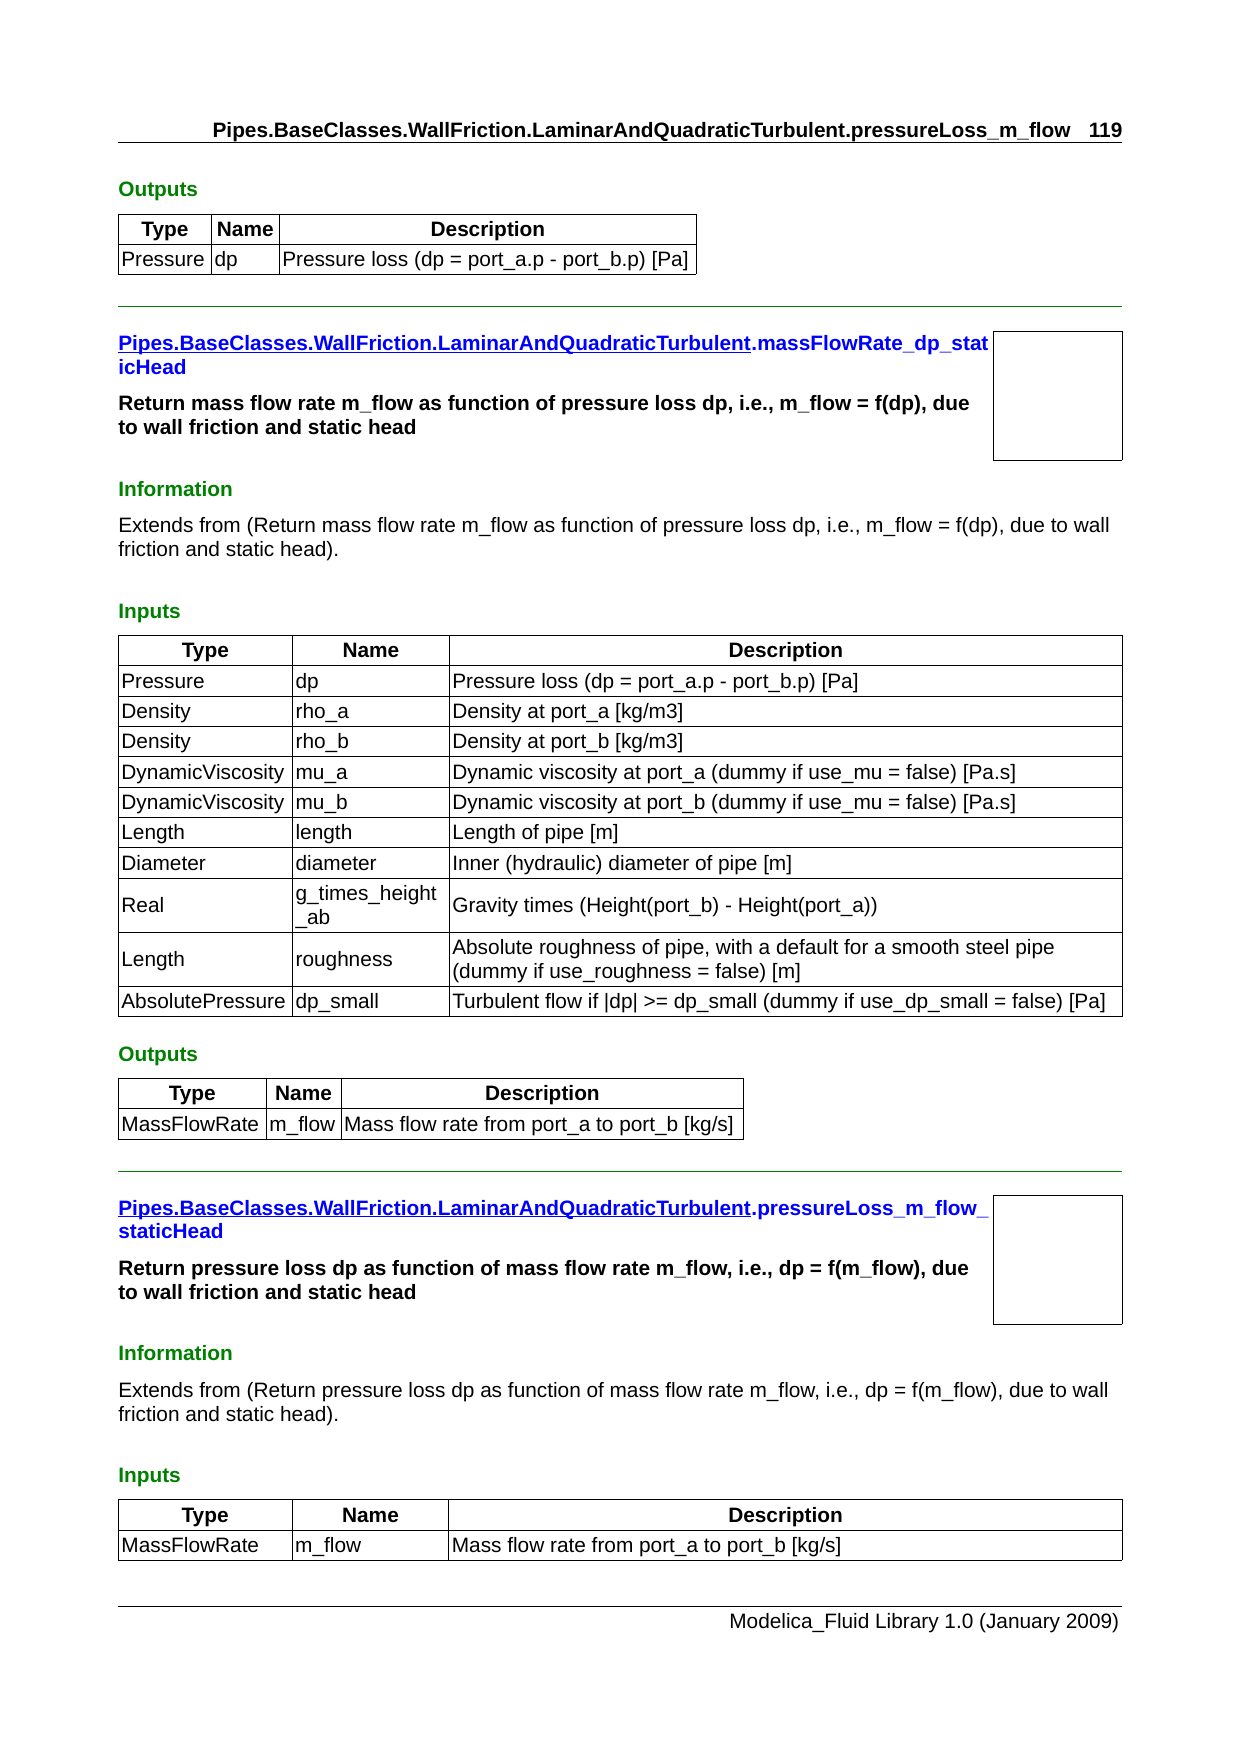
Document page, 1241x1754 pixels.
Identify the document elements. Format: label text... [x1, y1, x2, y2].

table_cell Turbulent flow if |dp| >= dp_small (dummy if use_dp_small = false) [Pa] [450, 987, 1122, 1016]
table_cell g_times_height_ab [293, 879, 449, 932]
table_cell DynamicViscosity [119, 757, 292, 787]
table_cell Real [119, 879, 292, 932]
table_cell MassFlowRate [119, 1531, 292, 1560]
table_cell MassFlowRate [119, 1109, 266, 1138]
table_cell AbsolutePressure [119, 987, 292, 1016]
table_header Type [119, 215, 211, 244]
table_header Type [119, 1079, 266, 1108]
table_cell rho_b [293, 727, 449, 756]
table_cell Length of pipe [m] [450, 818, 1122, 847]
subtitle Outputs [118, 177, 1122, 201]
table_cell Pressure loss (dp = port_a.p - port_b.p) [Pa] [280, 245, 696, 274]
table_cell length [293, 818, 449, 847]
text Extends from (Return pressure loss dp as function of mass flow rate m_flow, i.e., dp = f(m_flow), due to wall friction and static head). [118, 1377, 1122, 1425]
table_cell Pressure [119, 666, 292, 696]
table_cell Gravity times (Height(port_b) - Height(port_a)) [450, 879, 1122, 932]
subtitle [994, 1196, 1122, 1243]
table_cell m_flow [267, 1109, 341, 1138]
table_cell dp [212, 245, 279, 274]
table_header Name [293, 636, 449, 665]
table_cell Absolute roughness of pipe, with a default for a smooth steel pipe (dummy if use_roughness = false) [m] [450, 933, 1122, 986]
table_cell dp_small [293, 987, 449, 1016]
table_cell m_flow [293, 1531, 448, 1560]
subtitle Outputs [118, 1041, 1122, 1065]
subtitle Pipes.BaseClasses.WallFriction.LaminarAndQuadraticTurbulent.massFlowRate_dp_staticHead [118, 331, 993, 379]
table_cell Density at port_b [kg/m3] [450, 727, 1122, 756]
table_header Description [449, 1500, 1122, 1530]
table_cell Length [119, 933, 292, 986]
table_header Type [119, 1500, 292, 1530]
subtitle Pipes.BaseClasses.WallFriction.LaminarAndQuadraticTurbulent.pressureLoss_m_flow_staticHead [118, 1195, 993, 1243]
text Return mass flow rate m_flow as function of pressure loss dp, i.e., m_flow = f(dp), due to wall friction and static head [118, 391, 993, 439]
text [994, 391, 1122, 439]
table_cell Density [119, 727, 292, 756]
table_cell mu_a [293, 757, 449, 787]
table_cell dp [293, 666, 449, 696]
table_cell Pressure [119, 245, 211, 274]
table_cell Length [119, 818, 292, 847]
text Return pressure loss dp as function of mass flow rate m_flow, i.e., dp = f(m_flow), due to wall friction and static head [118, 1256, 993, 1303]
table_header Type [119, 636, 292, 665]
table_header Description [450, 636, 1122, 665]
table_cell mu_b [293, 788, 449, 817]
table_cell Density [119, 697, 292, 726]
table_cell diameter [293, 848, 449, 877]
table_cell rho_a [293, 697, 449, 726]
table_cell Dynamic viscosity at port_a (dummy if use_mu = false) [Pa.s] [450, 757, 1122, 787]
subtitle [994, 332, 1122, 379]
table_cell roughness [293, 933, 449, 986]
table_cell Pressure loss (dp = port_a.p - port_b.p) [Pa] [450, 666, 1122, 696]
table_cell Mass flow rate from port_a to port_b [kg/s] [342, 1109, 743, 1138]
text Extends from (Return mass flow rate m_flow as function of pressure loss dp, i.e., m_flow = f(dp), due to wall friction and static head). [118, 513, 1122, 561]
table_cell Dynamic viscosity at port_b (dummy if use_mu = false) [Pa.s] [450, 788, 1122, 817]
subtitle Inputs [118, 598, 1122, 622]
table_cell Mass flow rate from port_a to port_b [kg/s] [449, 1531, 1122, 1560]
table_header Name [293, 1500, 448, 1530]
table_header Name [212, 215, 279, 244]
table_cell DynamicViscosity [119, 788, 292, 817]
table_header Description [342, 1079, 743, 1108]
table_cell Diameter [119, 848, 292, 877]
subtitle Information [118, 477, 1122, 501]
table_header Name [267, 1079, 341, 1108]
subtitle Information [118, 1341, 1122, 1365]
table_header Description [280, 215, 696, 244]
table_cell Density at port_a [kg/m3] [450, 697, 1122, 726]
subtitle Inputs [118, 1463, 1122, 1487]
table_cell Inner (hydraulic) diameter of pipe [m] [450, 848, 1122, 877]
text [994, 1256, 1122, 1303]
